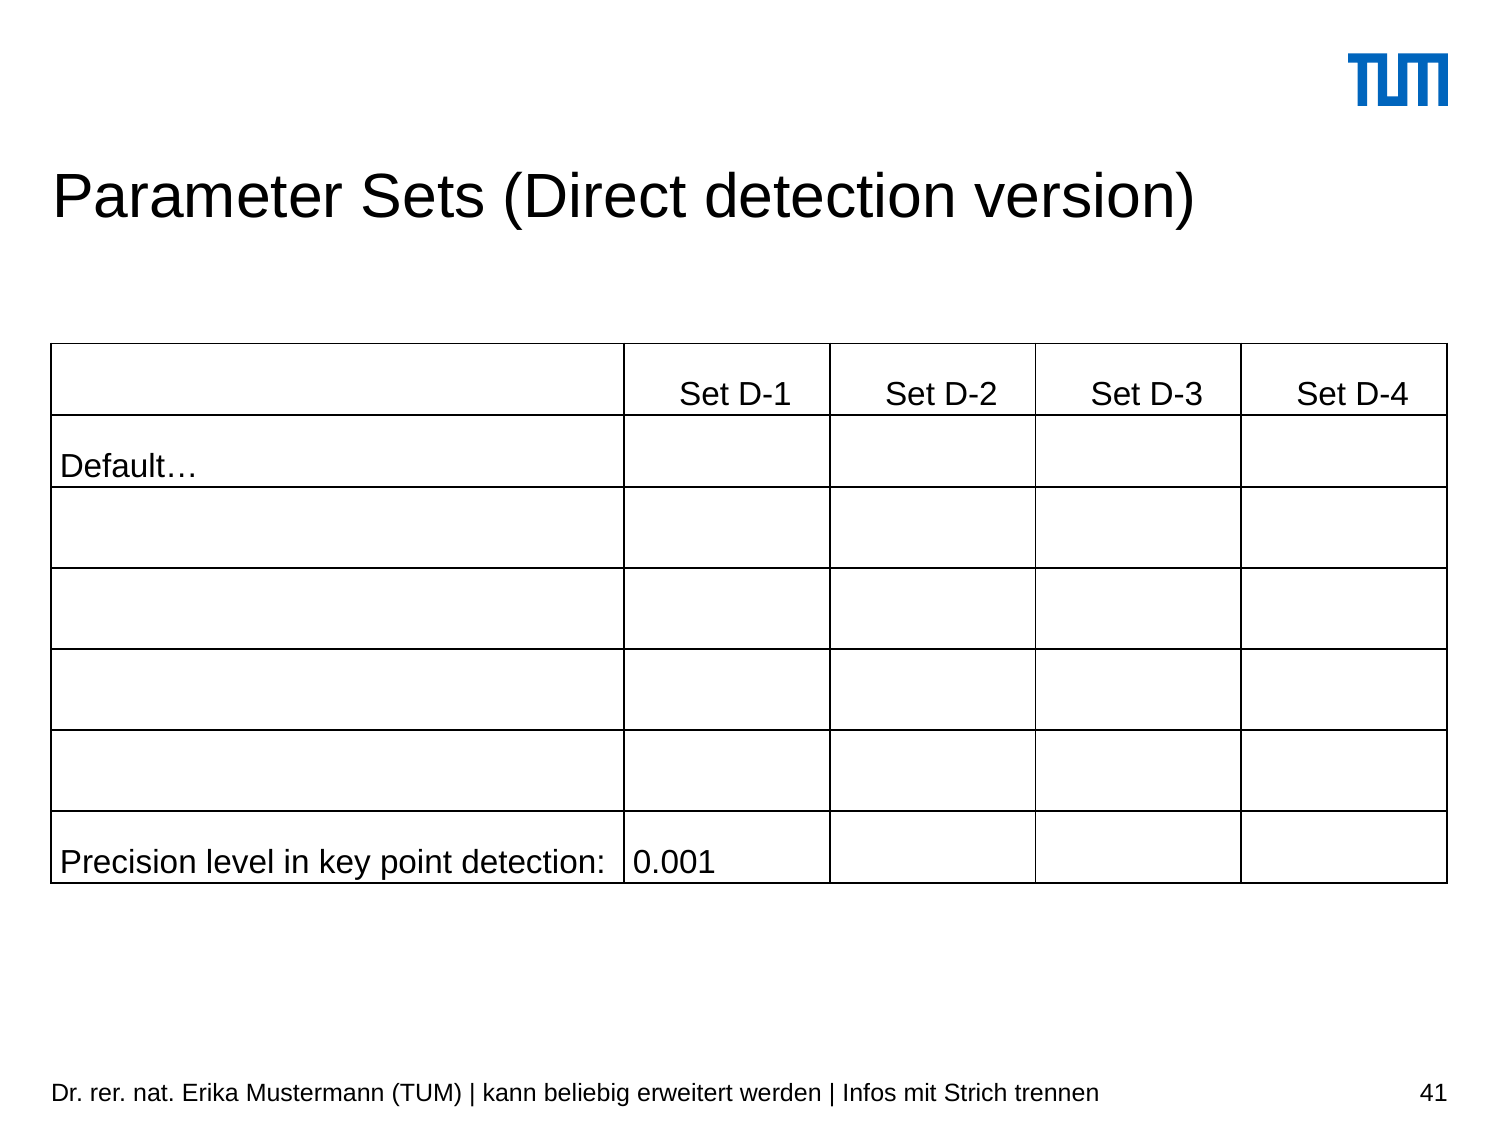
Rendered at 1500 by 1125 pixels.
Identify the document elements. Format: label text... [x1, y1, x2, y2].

table_cell [52, 488, 623, 567]
table_cell [1242, 569, 1446, 648]
table_cell [625, 731, 829, 810]
table_header Set D-2 [831, 344, 1035, 414]
table_cell [1036, 731, 1240, 810]
table_cell [1036, 569, 1240, 648]
table_cell [1242, 416, 1446, 486]
table_cell [625, 416, 829, 486]
table_cell [1036, 812, 1240, 882]
table_cell [1242, 731, 1446, 810]
table_cell [1242, 812, 1446, 882]
table_cell [52, 569, 623, 648]
table_cell Default… [52, 416, 623, 486]
table_cell [831, 812, 1035, 882]
table_header Set D-4 [1242, 344, 1446, 414]
table_cell [1242, 488, 1446, 567]
table_cell [52, 731, 623, 810]
table_cell 0.001 [625, 812, 829, 882]
table_cell [831, 416, 1035, 486]
table_header Set D-1 [625, 344, 829, 414]
table_cell [625, 488, 829, 567]
table_cell [1242, 650, 1446, 729]
table_cell Precision level in key point detection: [52, 812, 623, 882]
table_cell [625, 650, 829, 729]
footer Dr. rer. nat. Erika Mustermann (TUM) | kann beliebig erweitert werden | Infos mit Strich trennen [51, 1061, 1112, 1122]
slide_number [1112, 1061, 1448, 1122]
table_cell [1036, 650, 1240, 729]
table_cell [1036, 416, 1240, 486]
table_header Set D-3 [1036, 344, 1240, 414]
table_header [52, 344, 623, 414]
table_cell [831, 650, 1035, 729]
table_cell [831, 488, 1035, 567]
table_cell [625, 569, 829, 648]
table_cell [831, 731, 1035, 810]
table_cell [831, 569, 1035, 648]
table_cell [1036, 488, 1240, 567]
table_cell [52, 650, 623, 729]
title Parameter Sets (Direct detection version) [52, 163, 1449, 231]
